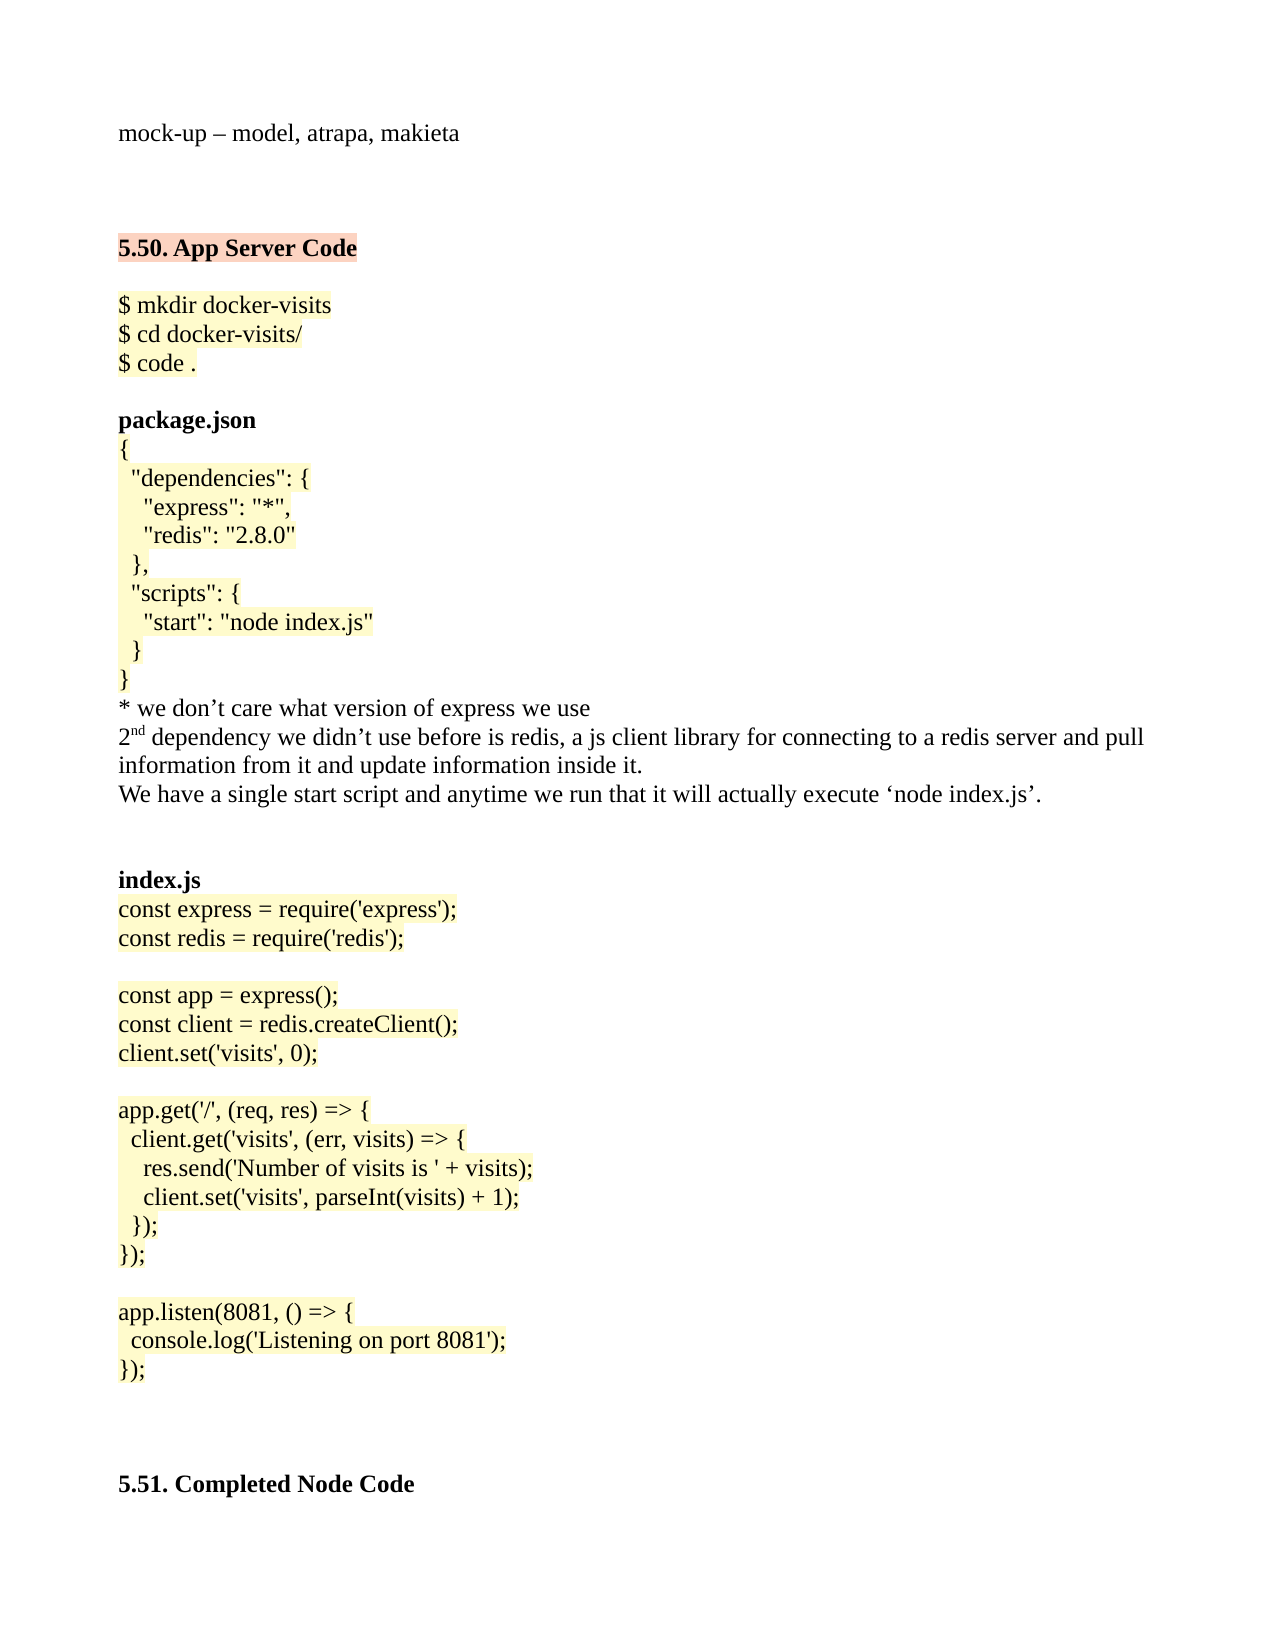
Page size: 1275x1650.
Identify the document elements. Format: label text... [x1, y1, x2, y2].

text const app = express(); [118, 981, 1157, 1009]
text app.listen(8081, () => { [118, 1297, 1157, 1326]
text $ code . [118, 348, 1157, 377]
text $ mkdir docker-visits [118, 291, 1157, 319]
text index.js [118, 866, 1157, 894]
text }); [118, 1239, 1157, 1268]
text We have a single start script and anytime we run that it will actually execute ‘node index.js’. [118, 779, 1157, 808]
text package.json [118, 406, 1157, 434]
text mock-up – model, atrapa, makieta [118, 118, 1157, 147]
text client.get('visits', (err, visits) => { [118, 1124, 1157, 1153]
text client.set('visits', 0); [118, 1038, 1157, 1067]
text 5.51. Completed Node Code [118, 1469, 1157, 1498]
text "dependencies": { [118, 463, 1157, 492]
text } [118, 664, 1157, 693]
text * we don’t care what version of express we use [118, 693, 1157, 722]
text }); [118, 1211, 1157, 1239]
text 5.50. App Server Code [118, 233, 1157, 262]
text const client = redis.createClient(); [118, 1009, 1157, 1038]
text }, [118, 549, 1157, 578]
text } [118, 636, 1157, 664]
text "start": "node index.js" [118, 607, 1157, 636]
text }); [118, 1354, 1157, 1383]
text $ cd docker-visits/ [118, 319, 1157, 348]
text app.get('/', (req, res) => { [118, 1096, 1157, 1124]
text "redis": "2.8.0" [118, 521, 1157, 549]
text client.set('visits', parseInt(visits) + 1); [118, 1182, 1157, 1211]
text res.send('Number of visits is ' + visits); [118, 1153, 1157, 1182]
text { [118, 434, 1157, 463]
text 2nd dependency we didn’t use before is redis, a js client library for connecting to a redis server and pull information from it and update information inside it. [118, 722, 1157, 779]
text "express": "*", [118, 492, 1157, 521]
text console.log('Listening on port 8081'); [118, 1326, 1157, 1354]
text "scripts": { [118, 578, 1157, 607]
text const redis = require('redis'); [118, 923, 1157, 952]
text const express = require('express'); [118, 894, 1157, 923]
